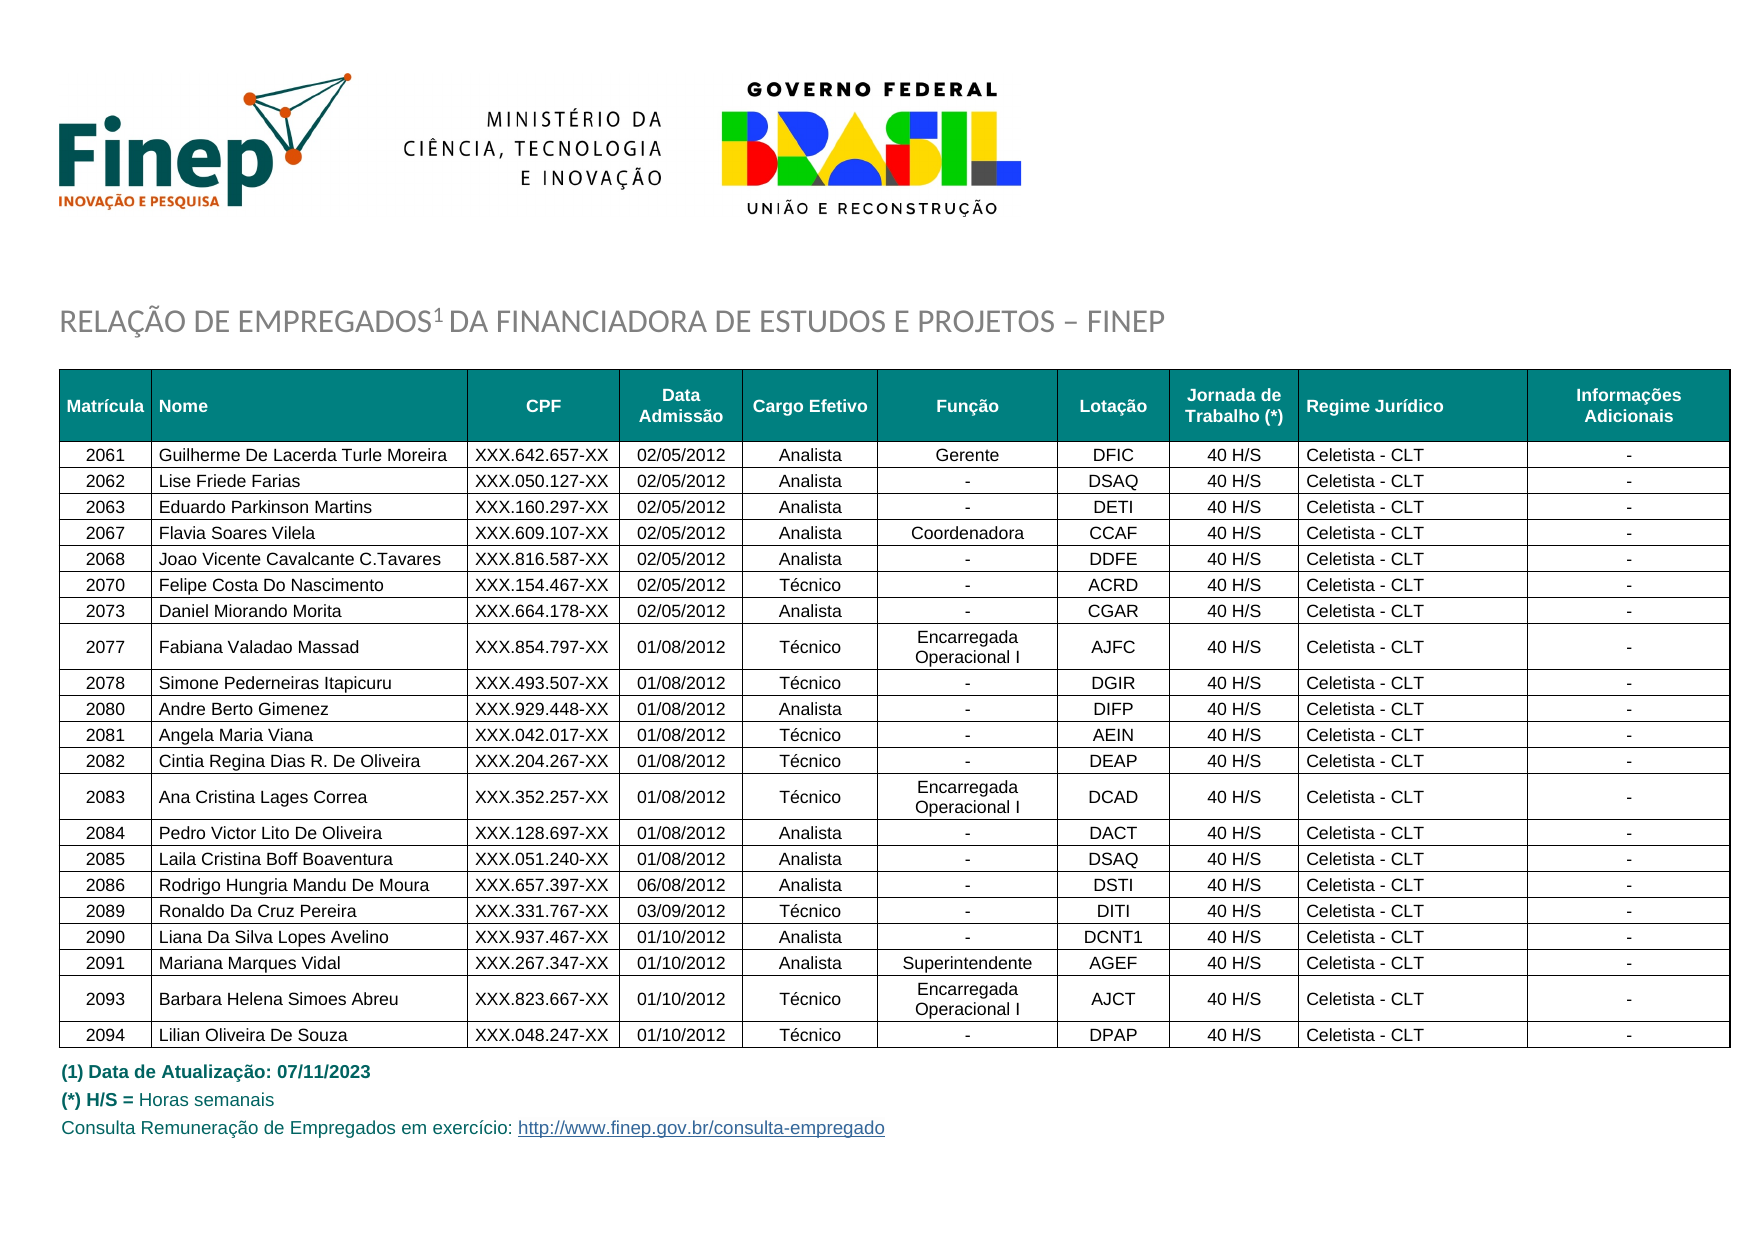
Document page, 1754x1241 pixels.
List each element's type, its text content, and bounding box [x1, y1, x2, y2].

table_cell Lise Friede Farias [152, 468, 467, 493]
table_cell 02/05/2012 [620, 520, 742, 545]
table_cell 2085 [60, 846, 151, 871]
table_cell XXX.929.448-XX [468, 696, 619, 721]
table_cell 02/05/2012 [620, 468, 742, 493]
table_cell Celetista - CLT [1299, 572, 1527, 597]
table_cell - [878, 846, 1057, 871]
table_cell Analista [743, 494, 877, 519]
table_cell Liana Da Silva Lopes Avelino [152, 924, 467, 949]
table_cell 2061 [60, 442, 151, 467]
table_cell - [1528, 696, 1729, 721]
table_cell DETI [1058, 494, 1169, 519]
table_cell XXX.823.667-XX [468, 976, 619, 1021]
table_cell - [1528, 1022, 1729, 1047]
table_cell Técnico [743, 670, 877, 695]
table_cell Celetista - CLT [1299, 442, 1527, 467]
table_cell Ana Cristina Lages Correa [152, 774, 467, 819]
table_cell AJFC [1058, 624, 1169, 669]
table_cell 2086 [60, 872, 151, 897]
table_cell Pedro Victor Lito De Oliveira [152, 820, 467, 845]
table_cell 01/08/2012 [620, 774, 742, 819]
table_cell Guilherme De Lacerda Turle Moreira [152, 442, 467, 467]
table_cell Analista [743, 520, 877, 545]
table_cell Celetista - CLT [1299, 846, 1527, 871]
table_cell DDFE [1058, 546, 1169, 571]
table_cell 2078 [60, 670, 151, 695]
table_cell 01/08/2012 [620, 846, 742, 871]
table_cell 02/05/2012 [620, 572, 742, 597]
table_cell - [878, 1022, 1057, 1047]
table_cell - [878, 494, 1057, 519]
table_cell 01/10/2012 [620, 1022, 742, 1047]
table_cell XXX.493.507-XX [468, 670, 619, 695]
table_cell XXX.048.247-XX [468, 1022, 619, 1047]
table_header CPF [468, 370, 619, 441]
table_cell 01/10/2012 [620, 950, 742, 975]
table_cell Celetista - CLT [1299, 774, 1527, 819]
table_cell Encarregada Operacional I [878, 774, 1057, 819]
table_cell XXX.664.178-XX [468, 598, 619, 623]
table_cell XXX.352.257-XX [468, 774, 619, 819]
table_cell DSAQ [1058, 846, 1169, 871]
table_cell Celetista - CLT [1299, 748, 1527, 773]
table_header Lotação [1058, 370, 1169, 441]
table_cell 02/05/2012 [620, 546, 742, 571]
table_cell - [1528, 494, 1729, 519]
table_cell Técnico [743, 976, 877, 1021]
table_cell Cintia Regina Dias R. De Oliveira [152, 748, 467, 773]
table_cell - [1528, 572, 1729, 597]
table_cell 2067 [60, 520, 151, 545]
table_cell Analista [743, 924, 877, 949]
table_cell DIFP [1058, 696, 1169, 721]
table_cell CCAF [1058, 520, 1169, 545]
table_cell Técnico [743, 774, 877, 819]
table_cell 03/09/2012 [620, 898, 742, 923]
table_cell DFIC [1058, 442, 1169, 467]
table_cell XXX.657.397-XX [468, 872, 619, 897]
table_cell 40 H/S [1170, 598, 1298, 623]
table_cell Felipe Costa Do Nascimento [152, 572, 467, 597]
table_cell DSAQ [1058, 468, 1169, 493]
table_cell Laila Cristina Boff Boaventura [152, 846, 467, 871]
table_cell 40 H/S [1170, 624, 1298, 669]
table_cell 40 H/S [1170, 494, 1298, 519]
table_cell - [878, 722, 1057, 747]
table_cell 2070 [60, 572, 151, 597]
table_cell 01/08/2012 [620, 624, 742, 669]
table_cell - [1528, 976, 1729, 1021]
table_cell 01/08/2012 [620, 670, 742, 695]
table_cell - [878, 598, 1057, 623]
table_cell Andre Berto Gimenez [152, 696, 467, 721]
table_cell Flavia Soares Vilela [152, 520, 467, 545]
table_cell Lilian Oliveira De Souza [152, 1022, 467, 1047]
table_cell - [1528, 872, 1729, 897]
table_cell CGAR [1058, 598, 1169, 623]
table_cell Celetista - CLT [1299, 722, 1527, 747]
table_cell - [878, 546, 1057, 571]
table_cell DITI [1058, 898, 1169, 923]
table_cell - [1528, 520, 1729, 545]
table_cell XXX.854.797-XX [468, 624, 619, 669]
table_cell XXX.267.347-XX [468, 950, 619, 975]
table_cell Celetista - CLT [1299, 546, 1527, 571]
table_cell XXX.816.587-XX [468, 546, 619, 571]
table_cell DPAP [1058, 1022, 1169, 1047]
table_cell DCNT1 [1058, 924, 1169, 949]
table_header Jornada de Trabalho (*) [1170, 370, 1298, 441]
table_cell 02/05/2012 [620, 494, 742, 519]
table_cell 02/05/2012 [620, 598, 742, 623]
table_cell 40 H/S [1170, 872, 1298, 897]
table_cell 2081 [60, 722, 151, 747]
table_cell 02/05/2012 [620, 442, 742, 467]
table_cell Celetista - CLT [1299, 670, 1527, 695]
table_cell AJCT [1058, 976, 1169, 1021]
table_cell AGEF [1058, 950, 1169, 975]
table_cell - [878, 924, 1057, 949]
table_cell 40 H/S [1170, 722, 1298, 747]
table_cell Analista [743, 546, 877, 571]
table_header Regime Jurídico [1299, 370, 1527, 441]
table_cell Técnico [743, 624, 877, 669]
table_header Data Admissão [620, 370, 742, 441]
table_cell Analista [743, 872, 877, 897]
table_cell Celetista - CLT [1299, 924, 1527, 949]
table_cell 01/08/2012 [620, 748, 742, 773]
table_cell Técnico [743, 748, 877, 773]
table_header Função [878, 370, 1057, 441]
table_cell - [1528, 846, 1729, 871]
table_cell 2083 [60, 774, 151, 819]
table_cell DCAD [1058, 774, 1169, 819]
table_cell Superintendente [878, 950, 1057, 975]
table_cell 01/08/2012 [620, 722, 742, 747]
table_cell Gerente [878, 442, 1057, 467]
table_cell - [1528, 670, 1729, 695]
table_cell Analista [743, 846, 877, 871]
table_cell XXX.050.127-XX [468, 468, 619, 493]
table_header Matrícula [60, 370, 151, 441]
table_cell - [1528, 898, 1729, 923]
table_cell Encarregada Operacional I [878, 624, 1057, 669]
table_cell XXX.204.267-XX [468, 748, 619, 773]
table_cell AEIN [1058, 722, 1169, 747]
table_cell Celetista - CLT [1299, 598, 1527, 623]
table_cell Analista [743, 696, 877, 721]
table_cell Analista [743, 442, 877, 467]
table_cell XXX.642.657-XX [468, 442, 619, 467]
table_cell Encarregada Operacional I [878, 976, 1057, 1021]
table_cell 40 H/S [1170, 976, 1298, 1021]
table_cell 40 H/S [1170, 774, 1298, 819]
table_cell Angela Maria Viana [152, 722, 467, 747]
table_cell DEAP [1058, 748, 1169, 773]
table_cell Celetista - CLT [1299, 976, 1527, 1021]
table_cell 40 H/S [1170, 546, 1298, 571]
table_cell Celetista - CLT [1299, 696, 1527, 721]
table_cell 2082 [60, 748, 151, 773]
table_header Nome [152, 370, 467, 441]
table_cell XXX.609.107-XX [468, 520, 619, 545]
table_cell 2080 [60, 696, 151, 721]
table_cell 06/08/2012 [620, 872, 742, 897]
table_cell Mariana Marques Vidal [152, 950, 467, 975]
table_cell - [878, 748, 1057, 773]
table_cell - [878, 670, 1057, 695]
table_cell 2089 [60, 898, 151, 923]
table_header Cargo Efetivo [743, 370, 877, 441]
table_cell - [1528, 748, 1729, 773]
table_cell XXX.128.697-XX [468, 820, 619, 845]
table_cell XXX.160.297-XX [468, 494, 619, 519]
table_cell 01/08/2012 [620, 696, 742, 721]
table_cell Celetista - CLT [1299, 468, 1527, 493]
table_cell Celetista - CLT [1299, 820, 1527, 845]
table_cell Celetista - CLT [1299, 872, 1527, 897]
table_cell DSTI [1058, 872, 1169, 897]
table_cell Técnico [743, 722, 877, 747]
table_cell - [878, 696, 1057, 721]
table_cell - [878, 468, 1057, 493]
table_cell XXX.051.240-XX [468, 846, 619, 871]
table_cell - [1528, 924, 1729, 949]
table_cell XXX.042.017-XX [468, 722, 619, 747]
table_cell 2063 [60, 494, 151, 519]
table_cell 2073 [60, 598, 151, 623]
table_cell Fabiana Valadao Massad [152, 624, 467, 669]
table_cell 40 H/S [1170, 820, 1298, 845]
table_cell - [1528, 468, 1729, 493]
table_cell 01/08/2012 [620, 820, 742, 845]
table_cell 2084 [60, 820, 151, 845]
table_cell - [878, 898, 1057, 923]
table_cell 40 H/S [1170, 696, 1298, 721]
table_cell 40 H/S [1170, 468, 1298, 493]
table_cell Técnico [743, 898, 877, 923]
table_cell - [1528, 820, 1729, 845]
table_cell Celetista - CLT [1299, 624, 1527, 669]
table_cell DACT [1058, 820, 1169, 845]
table_cell 40 H/S [1170, 572, 1298, 597]
table_cell Analista [743, 468, 877, 493]
table_cell 40 H/S [1170, 846, 1298, 871]
table_cell Técnico [743, 572, 877, 597]
table_cell Ronaldo Da Cruz Pereira [152, 898, 467, 923]
table_cell - [1528, 950, 1729, 975]
table_cell DGIR [1058, 670, 1169, 695]
table_cell Eduardo Parkinson Martins [152, 494, 467, 519]
table_cell Técnico [743, 1022, 877, 1047]
table_cell - [878, 820, 1057, 845]
table_header Informações Adicionais [1528, 370, 1729, 441]
table_cell XXX.154.467-XX [468, 572, 619, 597]
table_cell 2068 [60, 546, 151, 571]
table_cell 40 H/S [1170, 520, 1298, 545]
table_cell 2090 [60, 924, 151, 949]
table_cell XXX.331.767-XX [468, 898, 619, 923]
table_cell Analista [743, 950, 877, 975]
table_cell 01/10/2012 [620, 976, 742, 1021]
table_cell 2091 [60, 950, 151, 975]
table_cell Coordenadora [878, 520, 1057, 545]
table_cell Celetista - CLT [1299, 898, 1527, 923]
table_cell Celetista - CLT [1299, 520, 1527, 545]
table_cell - [1528, 546, 1729, 571]
table_cell - [1528, 442, 1729, 467]
table_cell ACRD [1058, 572, 1169, 597]
table_cell Celetista - CLT [1299, 950, 1527, 975]
table_cell 01/10/2012 [620, 924, 742, 949]
table_cell 2093 [60, 976, 151, 1021]
table_cell 2094 [60, 1022, 151, 1047]
table_cell Analista [743, 820, 877, 845]
table_cell 40 H/S [1170, 748, 1298, 773]
table_cell 2077 [60, 624, 151, 669]
table_cell 40 H/S [1170, 670, 1298, 695]
table_cell Simone Pederneiras Itapicuru [152, 670, 467, 695]
table_cell 40 H/S [1170, 950, 1298, 975]
table_cell Rodrigo Hungria Mandu De Moura [152, 872, 467, 897]
table_cell 40 H/S [1170, 898, 1298, 923]
table_cell Joao Vicente Cavalcante C.Tavares [152, 546, 467, 571]
table_cell XXX.937.467-XX [468, 924, 619, 949]
table_cell - [878, 872, 1057, 897]
table_cell - [1528, 722, 1729, 747]
table_cell Celetista - CLT [1299, 1022, 1527, 1047]
table_cell Celetista - CLT [1299, 494, 1527, 519]
table_cell - [1528, 598, 1729, 623]
table_cell Daniel Miorando Morita [152, 598, 467, 623]
table_cell - [1528, 624, 1729, 669]
table_cell 40 H/S [1170, 442, 1298, 467]
table_cell - [878, 572, 1057, 597]
table_cell 2062 [60, 468, 151, 493]
table_cell 40 H/S [1170, 924, 1298, 949]
table_cell 40 H/S [1170, 1022, 1298, 1047]
table_cell - [1528, 774, 1729, 819]
table_cell Analista [743, 598, 877, 623]
table_cell Barbara Helena Simoes Abreu [152, 976, 467, 1021]
